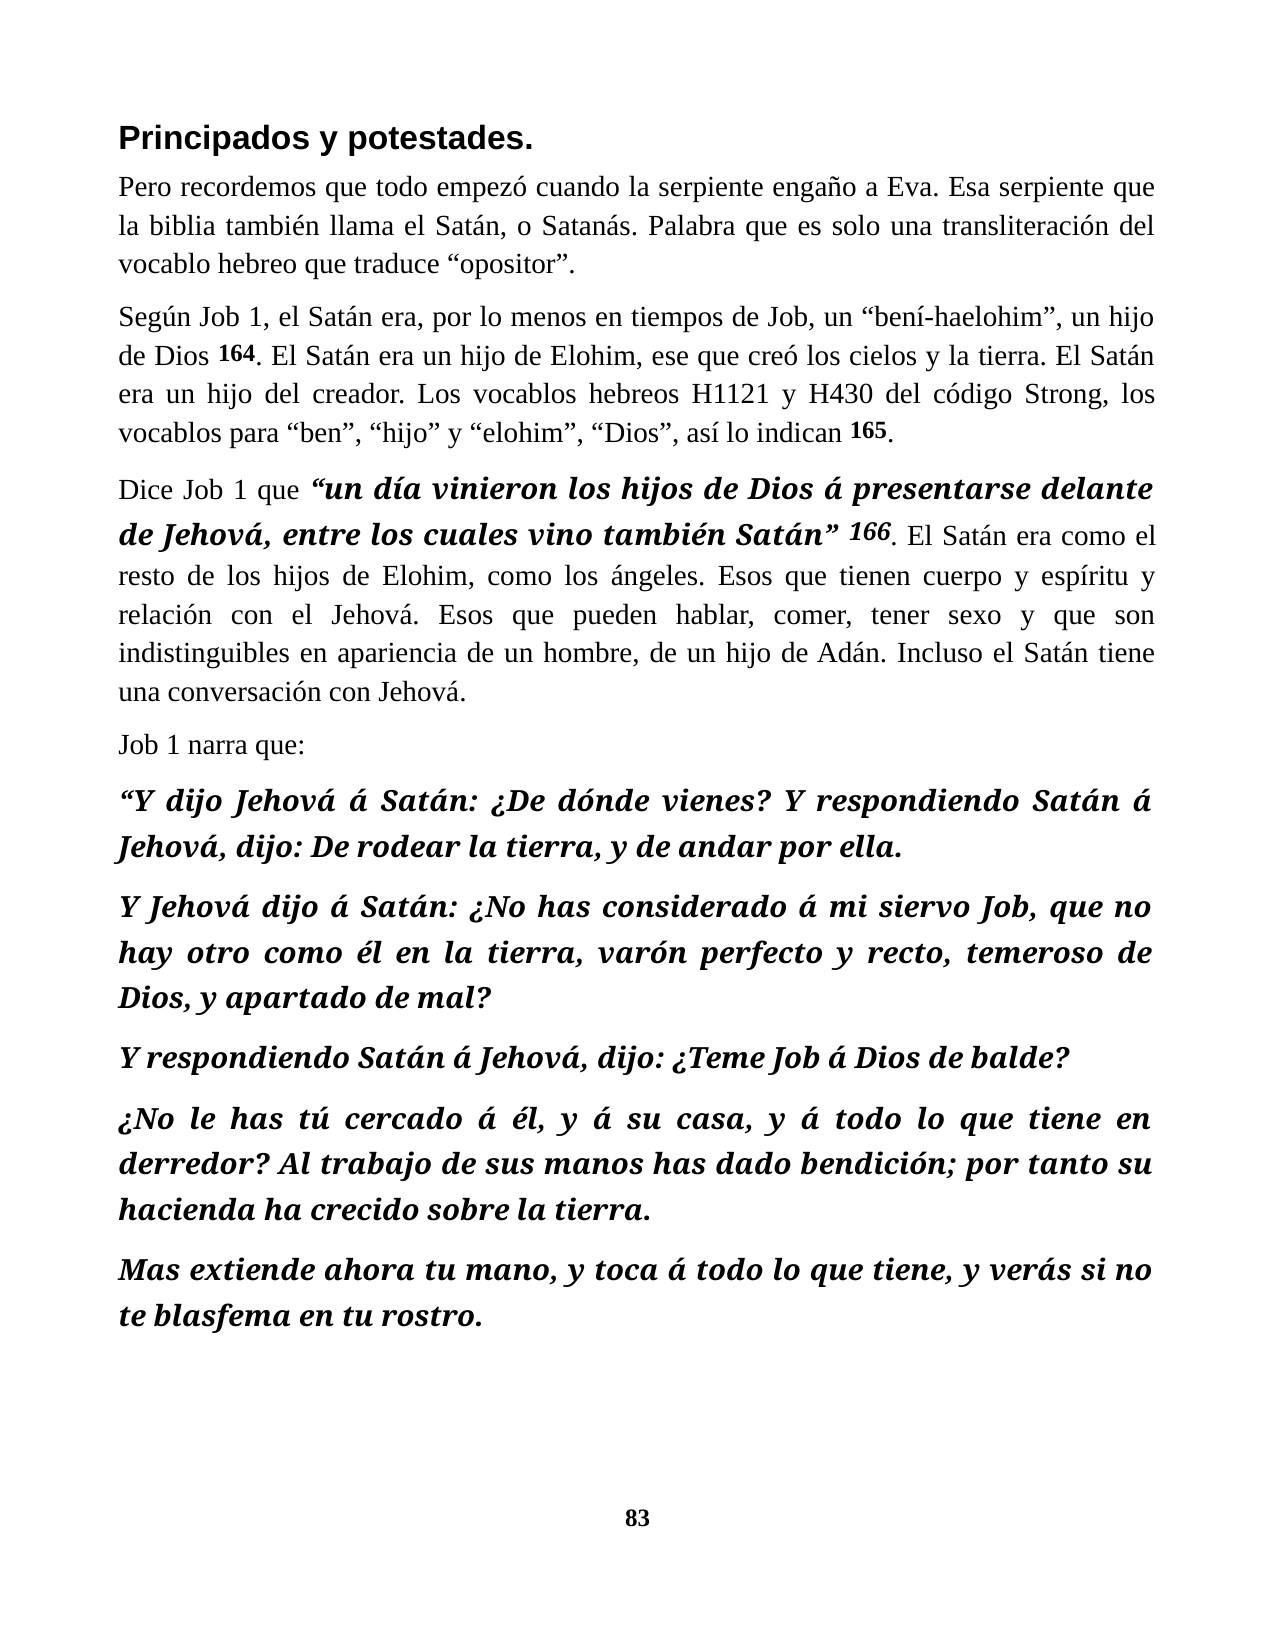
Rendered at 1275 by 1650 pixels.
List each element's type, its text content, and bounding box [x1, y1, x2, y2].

text ¿No le has tú cercado á él, y á su casa, y á todo lo que tiene en derredor? Al trabajo de sus manos has dado bendición; por tanto su hacienda ha crecido sobre la tierra. [118, 1098, 1157, 1229]
text “Y dijo Jehová á Satán: ¿De dónde vienes? Y respondiendo Satán á Jehová, dijo: De rodear la tierra, y de andar por ella. [118, 780, 1157, 866]
text Job 1 narra que: [118, 727, 1157, 761]
subtitle Principados y potestades. [118, 118, 1157, 157]
text Y Jehová dijo á Satán: ¿No has considerado á mi siervo Job, que no hay otro como él en la tierra, varón perfecto y recto, temeroso de Dios, y apartado de mal? [118, 886, 1157, 1017]
text Según Job 1, el Satán era, por lo menos en tiempos de Job, un “bení-haelohim”, un hijo de Dios . El Satán era un hijo de Elohim, ese que creó los cielos y la tierra. El Satán era un hijo del creador. Los vocablos hebreos H1121 y H430 del código Strong, los vocablos para “ben”, “hijo” y “elohim”, “Dios”, así lo indican . [118, 299, 1157, 449]
text Y respondiendo Satán á Jehová, dijo: ¿Teme Job á Dios de balde? [118, 1038, 1157, 1077]
text Pero recordemos que todo empezó cuando la serpiente engaño a Eva. Esa serpiente que la biblia también llama el Satán, o Satanás. Palabra que es solo una transliteración del vocablo hebreo que traduce “opositor”. [118, 169, 1157, 280]
text Dice Job 1 que “un día vinieron los hijos de Dios á presentarse delante de Jehová, entre los cuales vino también Satán” . El Satán era como el resto de los hijos de Elohim, como los ángeles. Esos que tienen cuerpo y espíritu y relación con el Jehová. Esos que pueden hablar, comer, tener sexo y que son indistinguibles en apariencia de un hombre, de un hijo de Adán. Incluso el Satán tiene una conversación con Jehová. [118, 468, 1157, 708]
text Mas extiende ahora tu mano, y toca á todo lo que tiene, y verás si no te blasfema en tu rostro. [118, 1249, 1157, 1335]
